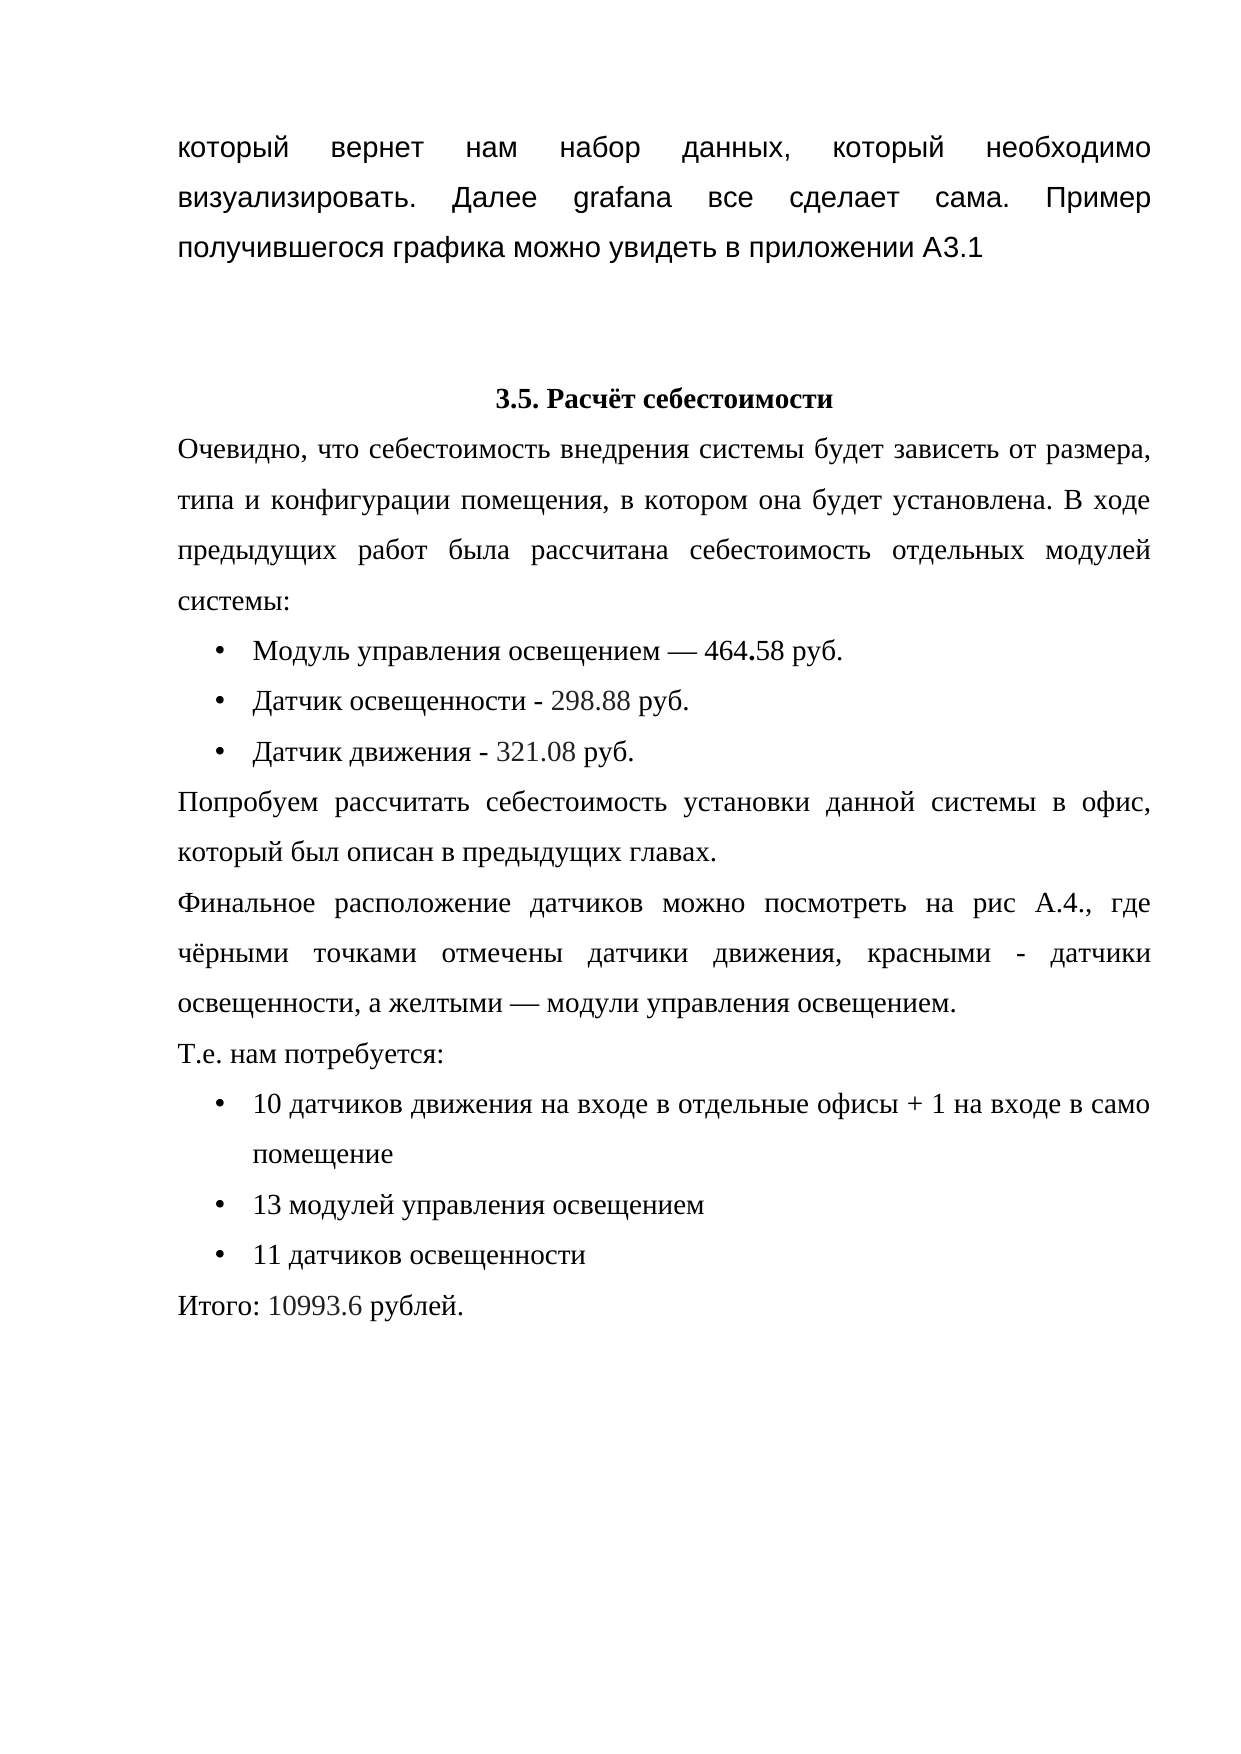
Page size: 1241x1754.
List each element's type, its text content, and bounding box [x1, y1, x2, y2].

text Очевидно, что себестоимость внедрения системы будет зависеть от размера, типа и конфигурации помещения, в котором она будет установлена. В ходе предыдущих работ была рассчитана себестоимость отдельных модулей системы: [177, 432, 1152, 616]
list Модуль управления освещением — 464.58 руб. [215, 633, 1152, 667]
list 10 датчиков движения на входе в отдельные офисы + 1 на входе в само помещение [215, 1086, 1152, 1170]
list 11 датчиков освещенности [215, 1237, 1152, 1271]
text Итого: 10993.6 рублей. [177, 1288, 1152, 1321]
text Попробуем рассчитать себестоимость установки данной системы в офис, который был описан в предыдущих главах. [177, 784, 1152, 868]
text Т.е. нам потребуется: [177, 1036, 1152, 1069]
list Датчик освещенности - 298.88 руб. [215, 683, 1152, 717]
text который вернет нам набор данных, который необходимо визуализировать. Далее grafana все сделает сама. Пример получившегося графика можно увидеть в приложении А3.1 [177, 130, 1152, 264]
list Датчик движения - 321.08 руб. [215, 734, 1152, 767]
text Финальное расположение датчиков можно посмотреть на рис А.4., где чёрными точками отмечены датчики движения, красными - датчики освещенности, а желтыми — модули управления освещением. [177, 885, 1152, 1019]
text 3.5. Расчёт себестоимости [177, 381, 1152, 415]
list 13 модулей управления освещением [215, 1187, 1152, 1220]
